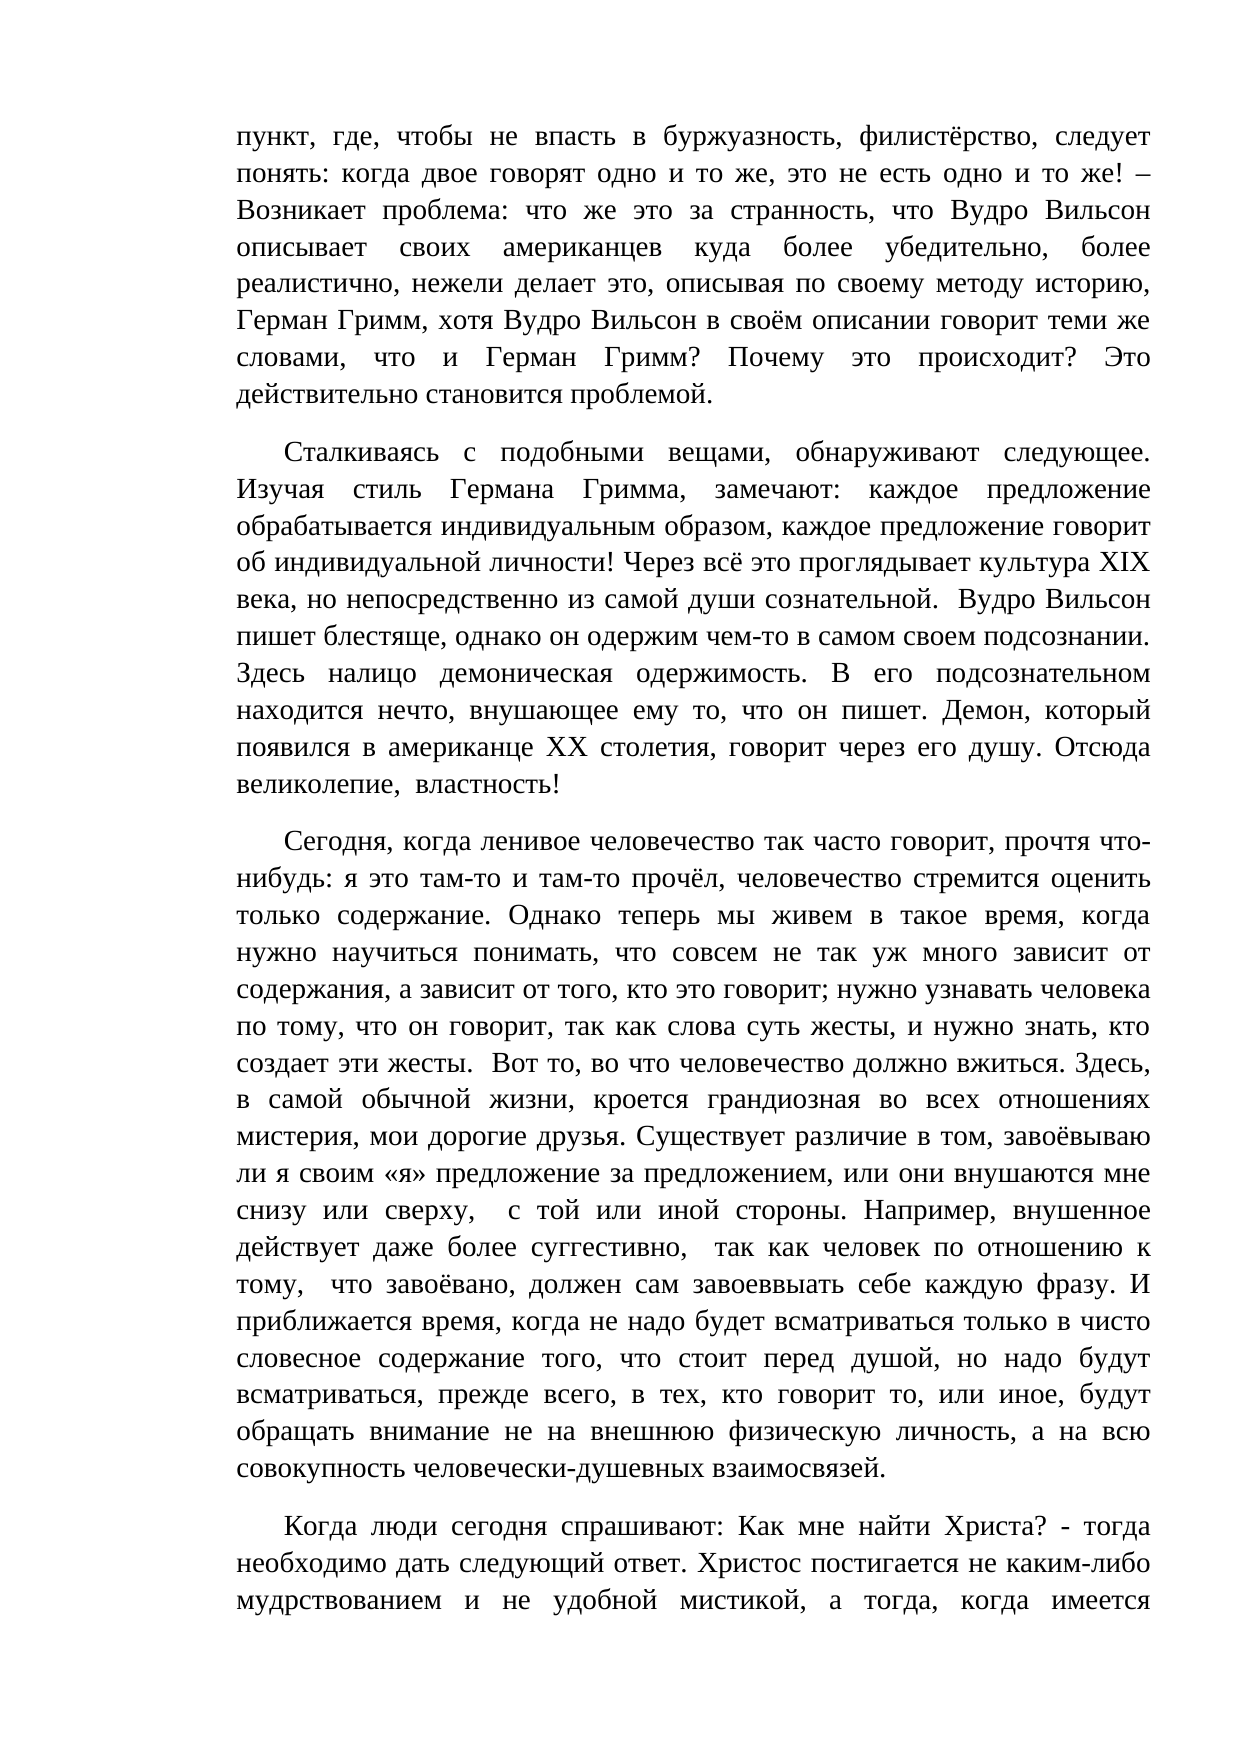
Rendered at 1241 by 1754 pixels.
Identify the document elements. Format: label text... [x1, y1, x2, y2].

text пункт, где, чтобы не впасть в буржуазность, филистёрство, следует понять: когда двое говорят одно и то же, это не есть одно и то же! – Возникает проблема: что же это за странность, что Вудро Вильсон описывает своих американцев куда более убедительно, более реалистично, нежели делает это, описывая по своему методу историю, Герман Гримм, хотя Вудро Вильсон в своём описании говорит теми же словами, что и Герман Гримм? Почему это происходит? Это действительно становится проблемой. [236, 118, 1152, 410]
text Сегодня, когда ленивое человечество так часто говорит, прочтя что-нибудь: я это там-то и там-то прочёл, человечество стремится оценить только содержание. Однако теперь мы живем в такое время, когда нужно научиться понимать, что совсем не так уж много зависит от содержания, а зависит от того, кто это говорит; нужно узнавать человека по тому, что он говорит, так как слова суть жесты, и нужно знать, кто создает эти жесты. Вот то, во что человечество должно вжиться. Здесь, в самой обычной жизни, кроется грандиозная во всех отношениях мистерия, мои дорогие друзья. Существует различие в том, завоёвываю ли я своим «я» предложение за предложением, или они внушаются мне снизу или сверху, с той или иной стороны. Например, внушенное действует даже более суггестивно, так как человек по отношению к тому, что завоёвано, должен сам завоеввыать себе каждую фразу. И приближается время, когда не надо будет всматриваться только в чисто словесное содержание того, что стоит перед душой, но надо будут всматриваться, прежде всего, в тех, кто говорит то, или иное, будут обращать внимание не на внешнюю физическую личность, а на всю совокупность человечески-душевных взаимосвязей. [236, 823, 1152, 1484]
text Когда люди сегодня спрашивают: Как мне найти Христа? - тогда необходимо дать следующий ответ. Христос постигается не каким-либо мудрствованием и не удобной мистикой, а тогда, когда имеется [236, 1508, 1152, 1615]
text Сталкиваясь с подобными вещами, обнаруживают следующее. Изучая стиль Германа Гримма, замечают: каждое предложение обрабатывается индивидуальным образом, каждое предложение говорит об индивидуальной личности! Через всё это проглядывает культура XIX века, но непосредственно из самой души сознательной. Вудро Вильсон пишет блестяще, однако он одержим чем-то в самом своем подсознании. Здесь налицо демоническая одержимость. В его подсознательном находится нечто, внушающее ему то, что он пишет. Демон, который появился в американце XX столетия, говорит через его душу. Отсюда великолепие, властность! [236, 434, 1152, 799]
